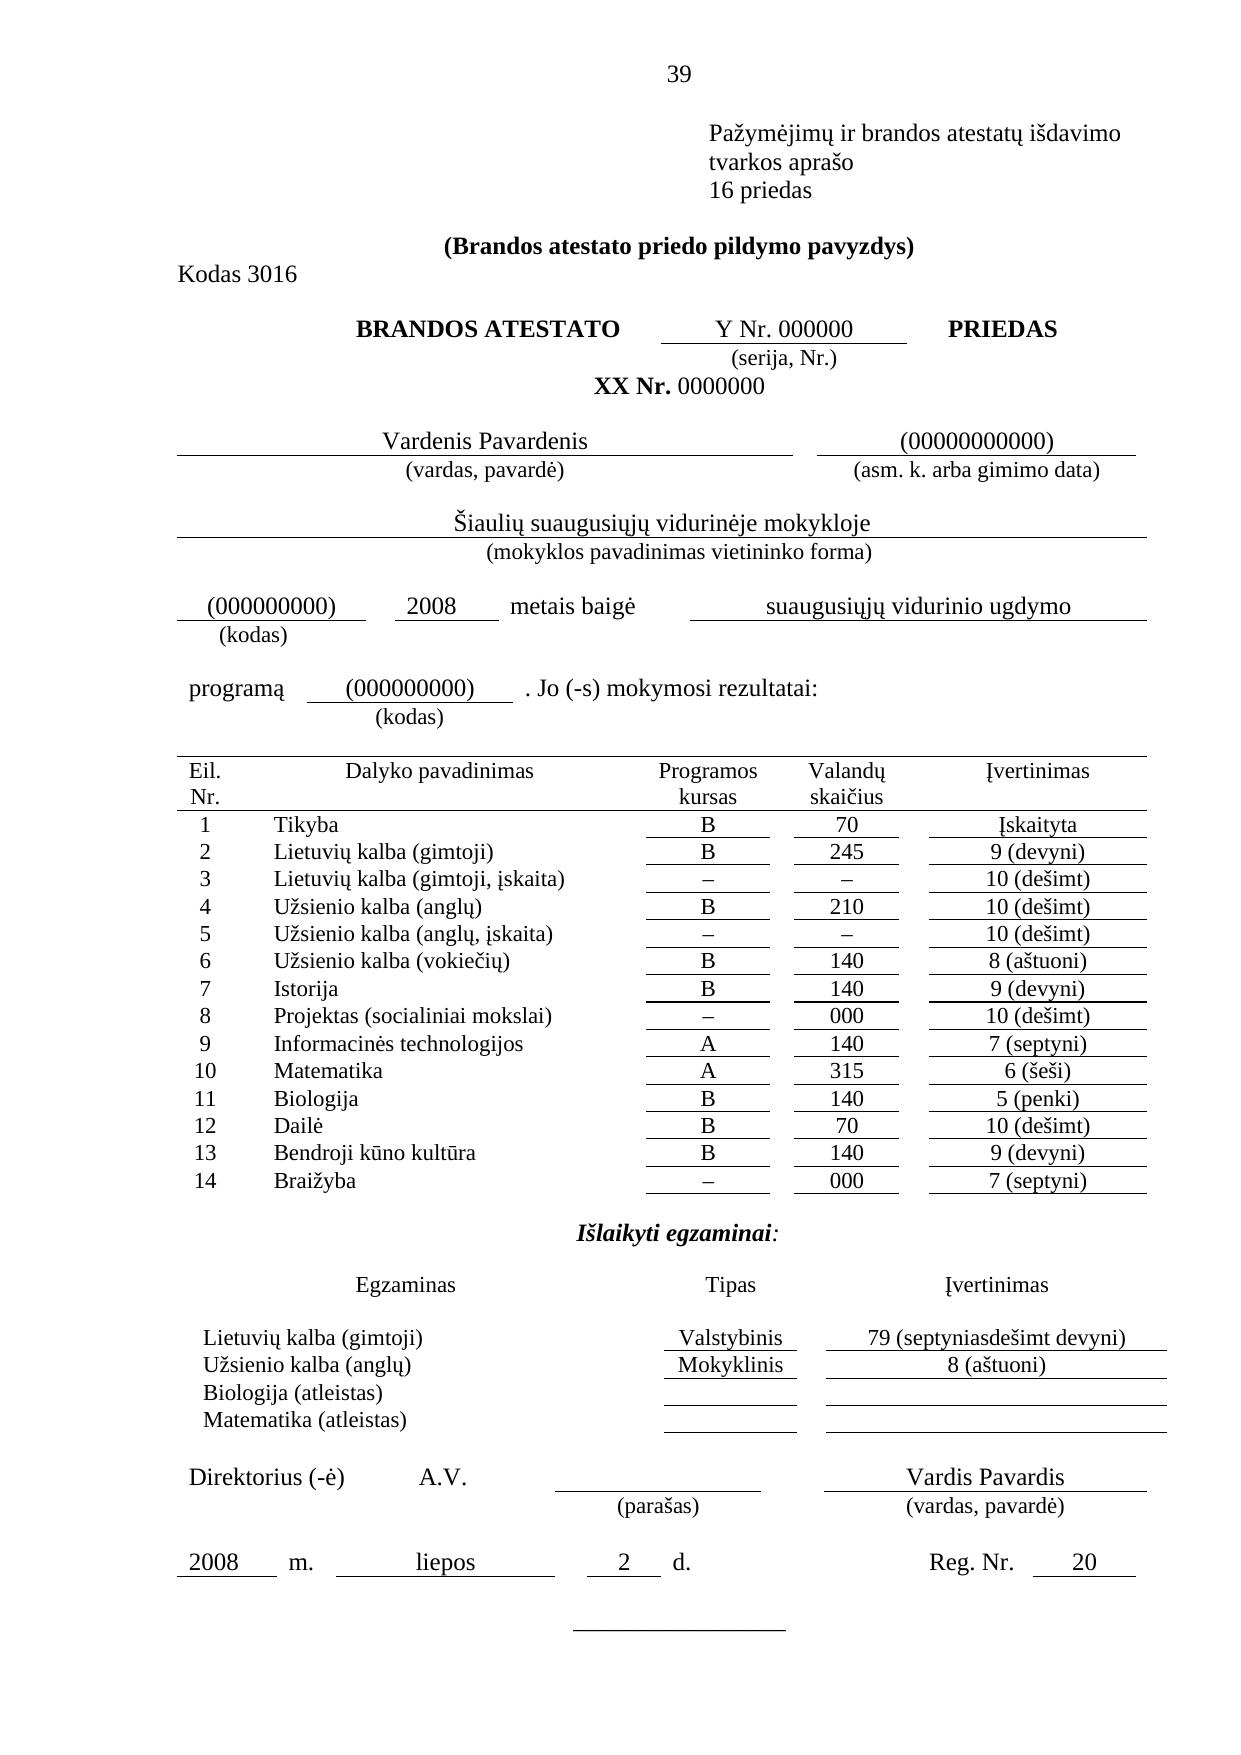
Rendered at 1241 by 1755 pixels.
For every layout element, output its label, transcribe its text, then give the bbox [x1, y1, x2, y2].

table_cell [617, 919, 646, 947]
table_cell [826, 1379, 1167, 1405]
table_cell (vardas, pavardė) [824, 1492, 1147, 1518]
table_cell A [646, 1057, 769, 1083]
table_cell 6 [177, 947, 233, 974]
table_header A.V. [407, 1462, 555, 1491]
table_header (000000000) [307, 673, 513, 702]
table_cell [899, 1056, 929, 1083]
table_header [761, 1462, 824, 1491]
table_cell B [646, 975, 769, 1001]
table_cell 11 [177, 1084, 233, 1111]
table_header [907, 315, 937, 343]
table_header [366, 591, 395, 619]
table_cell 7 [177, 974, 233, 1001]
table_cell 70 [794, 1112, 899, 1138]
table_header liepos [336, 1547, 555, 1576]
table_header d. [661, 1547, 918, 1576]
table_cell [770, 864, 794, 892]
table_cell Lietuvių kalba (gimtoji) [192, 1324, 620, 1350]
table_cell [617, 864, 646, 892]
table_cell 000 [794, 1003, 899, 1029]
table_cell [617, 1138, 646, 1166]
table_cell 140 [794, 948, 899, 974]
table_cell 6 (šeši) [929, 1057, 1147, 1083]
table_cell [770, 837, 794, 864]
table_cell Užsienio kalba (anglų) [262, 892, 617, 919]
table_cell [899, 1084, 929, 1111]
table_header Dalyko pavadinimas [262, 757, 617, 809]
table_cell A [646, 1030, 769, 1056]
table_cell 10 (dešimt) [929, 865, 1147, 892]
table_cell 245 [794, 838, 899, 864]
table_cell Projektas (socialiniai mokslai) [262, 1001, 617, 1029]
table_cell 14 [177, 1166, 233, 1193]
table_header [899, 757, 929, 809]
table_cell [899, 1138, 929, 1166]
table_cell [907, 343, 937, 371]
table_cell 2 [177, 837, 233, 864]
table_cell Matematika [262, 1056, 617, 1083]
table_cell [770, 974, 794, 1001]
table_cell [233, 837, 262, 864]
table_cell B [646, 948, 769, 974]
table_cell [233, 1029, 262, 1056]
table_cell 13 [177, 1138, 233, 1166]
table_cell [233, 811, 262, 837]
table_cell B [646, 1112, 769, 1138]
table_header Y Nr. 000000 [661, 315, 907, 343]
table_cell [617, 837, 646, 864]
table_cell [899, 864, 929, 892]
table_cell [233, 1084, 262, 1111]
table_cell [233, 1111, 262, 1138]
table_header Eil. Nr. [177, 757, 233, 809]
table_cell [233, 919, 262, 947]
table_cell Lietuvių kalba (gimtoji) [262, 837, 617, 864]
text (kodas) [219, 621, 1181, 647]
table_cell [770, 1111, 794, 1138]
table_cell [899, 1111, 929, 1138]
table_header [233, 757, 262, 809]
table_cell Biologija [262, 1084, 617, 1111]
table_cell – [794, 920, 899, 947]
table_cell [797, 1324, 826, 1350]
table_cell [797, 1405, 826, 1432]
table_cell 9 (devyni) [929, 838, 1147, 864]
table_cell [233, 864, 262, 892]
text _________________ [177, 1606, 1181, 1634]
table_cell [617, 1111, 646, 1138]
table_cell [770, 947, 794, 974]
table_cell [664, 1406, 797, 1432]
table_cell 140 [794, 1139, 899, 1166]
table_cell [899, 974, 929, 1001]
table_header Valandų skaičius [794, 757, 899, 809]
table_cell 10 (dešimt) [929, 893, 1147, 919]
table_cell [797, 1378, 826, 1405]
table_cell 7 (septyni) [929, 1030, 1147, 1056]
table_cell 000 [794, 1167, 899, 1193]
table_cell Dailė [262, 1111, 617, 1138]
table_cell (serija, Nr.) [661, 344, 907, 371]
table_cell 8 (aštuoni) [929, 948, 1147, 974]
table_header . Jo (-s) mokymosi rezultatai: [513, 673, 1147, 702]
table_cell 9 (devyni) [929, 1139, 1147, 1166]
table_cell Bendroji kūno kultūra [262, 1138, 617, 1166]
table_cell [899, 919, 929, 947]
table_cell Įskaityta [929, 811, 1147, 837]
text tvarkos aprašo [177, 147, 1181, 176]
table_cell [770, 1138, 794, 1166]
table_cell 4 [177, 892, 233, 919]
table_header [793, 426, 817, 454]
table_cell 8 [177, 1001, 233, 1029]
table_header metais baigė [499, 591, 661, 619]
table_cell [631, 343, 661, 371]
table_cell 10 [177, 1056, 233, 1083]
table_cell B [646, 811, 769, 837]
table_cell – [646, 920, 769, 947]
table_header [631, 315, 661, 343]
table_cell – [646, 865, 769, 892]
table_cell (parašas) [555, 1492, 761, 1518]
table_cell 140 [794, 975, 899, 1001]
table_header Reg. Nr. [918, 1547, 1033, 1576]
table_cell [770, 1166, 794, 1193]
table_cell [770, 1029, 794, 1056]
table_header Vardis Pavardis [824, 1462, 1147, 1491]
table_cell [620, 1350, 664, 1377]
table_header [620, 1271, 664, 1324]
table_header Tipas [664, 1271, 797, 1324]
table_cell 8 (aštuoni) [826, 1351, 1167, 1377]
text Pažymėjimų ir brandos atestatų išdavimo [177, 118, 1181, 147]
table_cell [620, 1378, 664, 1405]
table_cell B [646, 838, 769, 864]
table_cell [899, 811, 929, 837]
text 16 priedas [177, 176, 1181, 204]
table_cell (asm. k. arba gimimo data) [817, 456, 1136, 482]
table_cell [899, 892, 929, 919]
table_header (000000000) [177, 591, 366, 619]
table_cell 79 (septyniasdešimt devyni) [826, 1324, 1167, 1350]
table_header m. [277, 1547, 336, 1576]
table_header BRANDOS ATESTATO [189, 315, 631, 343]
table_cell [233, 1001, 262, 1029]
table_cell [617, 811, 646, 837]
table_cell Mokyklinis [664, 1351, 797, 1377]
table_cell [233, 1056, 262, 1083]
table_cell 9 (devyni) [929, 975, 1147, 1001]
table_cell [617, 892, 646, 919]
table_cell [189, 343, 631, 371]
table_cell Istorija [262, 974, 617, 1001]
table_cell 140 [794, 1030, 899, 1056]
table_header Įvertinimas [826, 1271, 1167, 1324]
table_cell Užsienio kalba (vokiečių) [262, 947, 617, 974]
table_header Šiaulių suaugusiųjų vidurinėje mokykloje [177, 508, 1147, 537]
table_header 20 [1033, 1547, 1136, 1576]
table_cell 1 [177, 811, 233, 837]
text Kodas 3016 [177, 259, 1181, 288]
table_cell [177, 1491, 555, 1518]
table_header [555, 1462, 761, 1491]
table_cell [233, 974, 262, 1001]
table_cell [899, 1001, 929, 1029]
table_header [555, 1547, 587, 1576]
table_header [661, 591, 690, 619]
table_cell [770, 811, 794, 837]
table_cell 3 [177, 864, 233, 892]
table_cell 10 (dešimt) [929, 1003, 1147, 1029]
table_cell Tikyba [262, 811, 617, 837]
table_cell – [794, 865, 899, 892]
table_cell B [646, 893, 769, 919]
table_cell [233, 1138, 262, 1166]
table_cell [826, 1406, 1167, 1432]
table_cell 70 [794, 811, 899, 837]
table_cell B [646, 1085, 769, 1111]
table_header 2 [587, 1547, 661, 1576]
table_cell [617, 1166, 646, 1193]
table_cell [620, 1405, 664, 1432]
table_cell [620, 1324, 664, 1350]
text (mokyklos pavadinimas vietininko forma) [177, 538, 1181, 564]
table_cell [937, 343, 1147, 371]
table_cell [797, 1350, 826, 1377]
table_cell [770, 1084, 794, 1111]
text (kodas) [375, 703, 1181, 729]
table_cell [617, 974, 646, 1001]
table_cell – [646, 1003, 769, 1029]
table_cell B [646, 1139, 769, 1166]
table_cell (vardas, pavardė) [177, 456, 793, 482]
table_cell 7 (septyni) [929, 1167, 1147, 1193]
table_cell [770, 892, 794, 919]
table_cell [233, 892, 262, 919]
table_header [797, 1271, 826, 1324]
table_cell Informacinės technologijos [262, 1029, 617, 1056]
table_cell [617, 1084, 646, 1111]
table_cell 10 (dešimt) [929, 1112, 1147, 1138]
table_header [617, 757, 646, 809]
table_cell Valstybinis [664, 1324, 797, 1350]
table_cell Užsienio kalba (anglų) [192, 1350, 620, 1377]
table_cell Braižyba [262, 1166, 617, 1193]
table_header Įvertinimas [929, 757, 1147, 809]
table_cell 9 [177, 1029, 233, 1056]
table_cell Lietuvių kalba (gimtoji, įskaita) [262, 864, 617, 892]
table_cell Matematika (atleistas) [192, 1405, 620, 1432]
text Išlaikyti egzaminai: [177, 1218, 1181, 1247]
table_header 2008 [177, 1547, 277, 1576]
table_cell 10 (dešimt) [929, 920, 1147, 947]
table_cell 12 [177, 1111, 233, 1138]
table_cell 210 [794, 893, 899, 919]
table_cell [770, 1056, 794, 1083]
table_cell 315 [794, 1057, 899, 1083]
text (Brandos atestato priedo pildymo pavyzdys) [177, 231, 1181, 259]
table_cell – [646, 1167, 769, 1193]
table_header programą [177, 673, 307, 702]
table_cell [793, 455, 817, 482]
table_cell [233, 947, 262, 974]
table_header (00000000000) [817, 426, 1136, 454]
table_cell [664, 1379, 797, 1405]
table_cell [617, 1056, 646, 1083]
table_cell Užsienio kalba (anglų, įskaita) [262, 919, 617, 947]
table_header Vardenis Pavardenis [177, 426, 793, 454]
table_cell [770, 919, 794, 947]
table_header Direktorius (-ė) [177, 1462, 407, 1491]
table_header Egzaminas [192, 1271, 620, 1324]
table_cell 5 [177, 919, 233, 947]
table_header 2008 [395, 591, 498, 619]
table_header suaugusiųjų vidurinio ugdymo [690, 591, 1147, 619]
table_cell 140 [794, 1085, 899, 1111]
table_cell [899, 1029, 929, 1056]
table_header PRIEDAS [937, 315, 1147, 343]
text XX Nr. 0000000 [177, 371, 1181, 399]
table_cell [617, 947, 646, 974]
table_cell [761, 1491, 824, 1518]
table_cell [899, 1166, 929, 1193]
table_cell [899, 837, 929, 864]
table_cell [770, 1001, 794, 1029]
table_header Programos kursas [646, 757, 769, 809]
table_cell [617, 1001, 646, 1029]
table_cell [899, 947, 929, 974]
table_cell [617, 1029, 646, 1056]
table_cell Biologija (atleistas) [192, 1378, 620, 1405]
table_cell 5 (penki) [929, 1085, 1147, 1111]
table_header [770, 757, 794, 809]
table_cell [233, 1166, 262, 1193]
